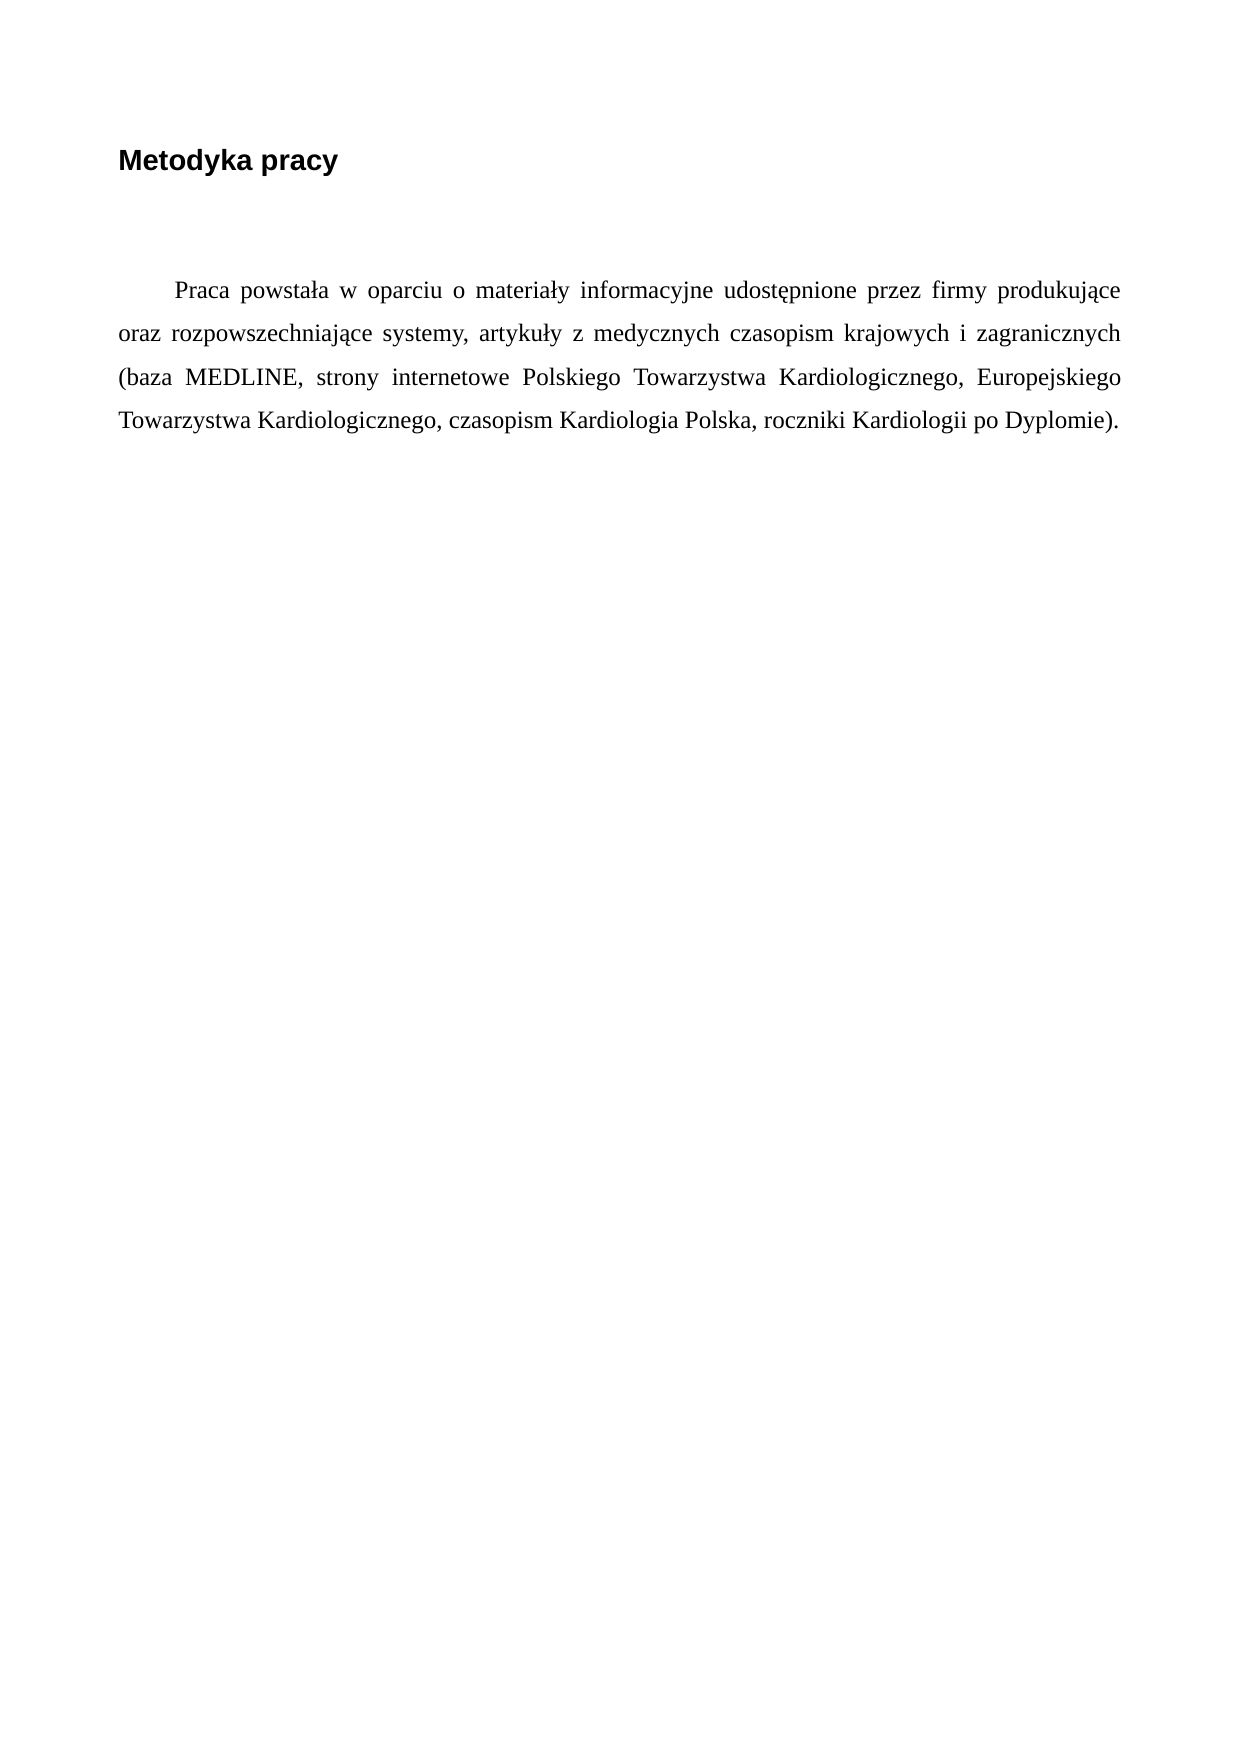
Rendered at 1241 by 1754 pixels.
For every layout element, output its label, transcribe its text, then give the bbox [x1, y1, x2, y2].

text Praca powstała w oparciu o materiały informacyjne udostępnione przez firmy produkujące oraz rozpowszechniające systemy, artykuły z medycznych czasopism krajowych i zagranicznych (baza MEDLINE, strony internetowe Polskiego Towarzystwa Kardiologicznego, Europejskiego Towarzystwa Kardiologicznego, czasopism Kardiologia Polska, roczniki Kardiologii po Dyplomie). [118, 275, 1122, 433]
subtitle Metodyka pracy [118, 143, 1122, 177]
